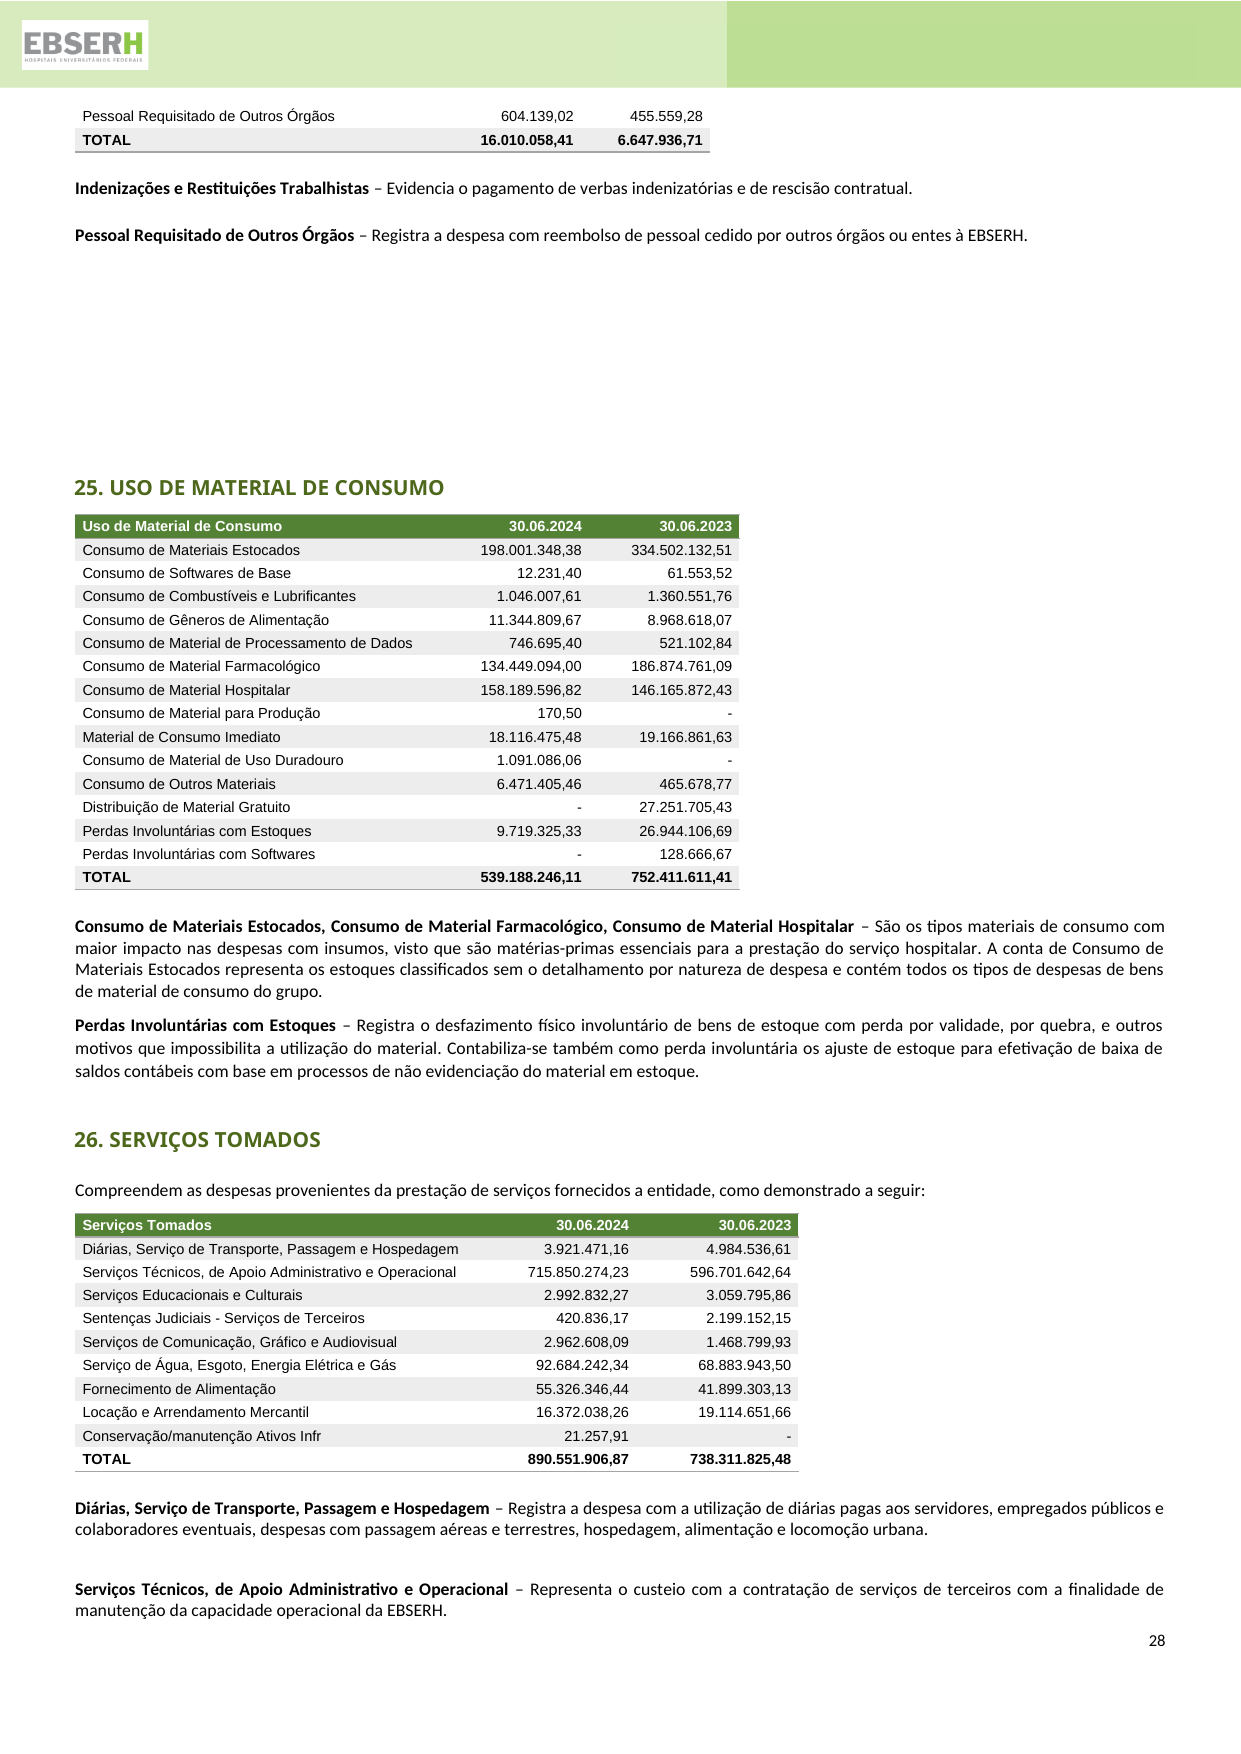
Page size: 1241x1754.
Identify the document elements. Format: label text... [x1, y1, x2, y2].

table_header 30.06.2023 [589, 515, 739, 538]
table_cell 715.850.274,23 [473, 1260, 636, 1283]
table_cell 2.199.152,15 [636, 1307, 798, 1330]
table_cell - [589, 749, 739, 772]
table_cell 6.471.405,46 [473, 772, 589, 795]
table_cell Consumo de Combustíveis e Lubrificantes [75, 585, 473, 608]
table_cell TOTAL [75, 128, 473, 151]
table_cell 752.411.611,41 [589, 866, 739, 889]
table_cell 465.678,77 [589, 772, 739, 795]
table_header 30.06.2023 [636, 1214, 798, 1236]
text Consumo de Materiais Estocados, Consumo de Material Farmacológico, Consumo de Material Hospitalar – São os tipos materiais de consumo com maior impacto nas despesas com insumos, visto que são matérias-primas essenciais para a prestação do serviço hospitalar. A conta de Consumo de Materiais Estocados representa os estoques classificados sem o detalhamento por natureza de despesa e contém todos os tipos de despesas de bens de material de consumo do grupo. [75, 915, 1165, 1002]
table_cell 16.372.038,26 [473, 1401, 636, 1424]
table_cell 9.719.325,33 [473, 819, 589, 842]
table_cell 738.311.825,48 [636, 1448, 798, 1471]
table_cell Consumo de Outros Materiais [75, 772, 473, 795]
table_cell 3.921.471,16 [473, 1238, 636, 1260]
table_cell - [589, 702, 739, 725]
table_cell 61.553,52 [589, 561, 739, 584]
table_cell 521.102,84 [589, 631, 739, 655]
table_cell 55.326.346,44 [473, 1377, 636, 1401]
table_header Serviços Tomados [75, 1214, 473, 1236]
table_cell 2.962.608,09 [473, 1330, 636, 1354]
text Perdas Involuntárias com Estoques – Registra o desfazimento físico involuntário de bens de estoque com perda por validade, por quebra, e outros motivos que impossibilita a utilização do material. Contabiliza-se também como perda involuntária os ajuste de estoque para efetivação de baixa de saldos contábeis com base em processos de não evidenciação do material em estoque. [75, 1014, 1165, 1082]
text Indenizações e Restituições Trabalhistas – Evidencia o pagamento de verbas indenizatórias e de rescisão contratual. [75, 177, 1165, 199]
table_cell 186.874.761,09 [589, 655, 739, 678]
table_cell 16.010.058,41 [473, 128, 581, 151]
table_cell Consumo de Materiais Estocados [75, 539, 473, 561]
table_cell 19.166.861,63 [589, 725, 739, 748]
table_cell 2.992.832,27 [473, 1283, 636, 1307]
table_cell Perdas Involuntárias com Estoques [75, 819, 473, 842]
table_cell - [473, 795, 589, 819]
table_cell 1.360.551,76 [589, 585, 739, 608]
table_cell 68.883.943,50 [636, 1354, 798, 1377]
table_cell 4.984.536,61 [636, 1238, 798, 1260]
table_header Uso de Material de Consumo [75, 515, 473, 538]
table_cell 596.701.642,64 [636, 1260, 798, 1283]
text Pessoal Requisitado de Outros Órgãos – Registra a despesa com reembolso de pessoal cedido por outros órgãos ou entes à EBSERH. [75, 224, 1165, 246]
table_cell - [636, 1424, 798, 1447]
table_cell 1.046.007,61 [473, 585, 589, 608]
table_cell Consumo de Gêneros de Alimentação [75, 608, 473, 631]
table_cell 604.139,02 [473, 105, 581, 128]
table_cell Serviços de Comunicação, Gráfico e Audiovisual [75, 1330, 473, 1354]
table_cell Consumo de Softwares de Base [75, 561, 473, 584]
table_cell 890.551.906,87 [473, 1448, 636, 1471]
table_cell 198.001.348,38 [473, 539, 589, 561]
table_cell 19.114.651,66 [636, 1401, 798, 1424]
table_cell Serviço de Água, Esgoto, Energia Elétrica e Gás [75, 1354, 473, 1377]
table_cell Sentenças Judiciais - Serviços de Terceiros [75, 1307, 473, 1330]
text Diárias, Serviço de Transporte, Passagem e Hospedagem – Registra a despesa com a utilização de diárias pagas aos servidores, empregados públicos e colaboradores eventuais, despesas com passagem aéreas e terrestres, hospedagem, alimentação e locomoção urbana. [75, 1497, 1165, 1540]
table_cell - [473, 842, 589, 866]
table_cell 8.968.618,07 [589, 608, 739, 631]
text Compreendem as despesas provenientes da prestação de serviços fornecidos a entidade, como demonstrado a seguir: [75, 1179, 1165, 1201]
table_cell 746.695,40 [473, 631, 589, 655]
table_cell Fornecimento de Alimentação [75, 1377, 473, 1401]
table_cell 170,50 [473, 702, 589, 725]
table_cell Distribuição de Material Gratuito [75, 795, 473, 819]
table_cell 21.257,91 [473, 1424, 636, 1447]
table_cell Serviços Educacionais e Culturais [75, 1283, 473, 1307]
table_cell Conservação/manutenção Ativos Infr [75, 1424, 473, 1447]
table_cell Material de Consumo Imediato [75, 725, 473, 748]
table_cell 128.666,67 [589, 842, 739, 866]
table_cell 11.344.809,67 [473, 608, 589, 631]
table_cell Perdas Involuntárias com Softwares [75, 842, 473, 866]
table_cell 539.188.246,11 [473, 866, 589, 889]
table_cell TOTAL [75, 1448, 473, 1471]
table_cell 1.468.799,93 [636, 1330, 798, 1354]
table_cell 26.944.106,69 [589, 819, 739, 842]
table_cell 420.836,17 [473, 1307, 636, 1330]
table_cell 18.116.475,48 [473, 725, 589, 748]
table_cell 92.684.242,34 [473, 1354, 636, 1377]
table_header 30.06.2024 [473, 1214, 636, 1236]
table_cell 3.059.795,86 [636, 1283, 798, 1307]
list SERVIÇOS TOMADOS [74, 1125, 1165, 1154]
table_cell 455.559,28 [581, 105, 710, 128]
table_cell Consumo de Material de Processamento de Dados [75, 631, 473, 655]
text Serviços Técnicos, de Apoio Administrativo e Operacional – Representa o custeio com a contratação de serviços de terceiros com a finalidade de manutenção da capacidade operacional da EBSERH. [75, 1578, 1165, 1621]
list USO DE MATERIAL DE CONSUMO [74, 473, 1165, 502]
table_cell 27.251.705,43 [589, 795, 739, 819]
table_cell 41.899.303,13 [636, 1377, 798, 1401]
table_header 30.06.2024 [473, 515, 589, 538]
table_cell Consumo de Material Hospitalar [75, 678, 473, 702]
table_cell 134.449.094,00 [473, 655, 589, 678]
table_cell Pessoal Requisitado de Outros Órgãos [75, 105, 473, 128]
table_cell Consumo de Material de Uso Duradouro [75, 749, 473, 772]
table_cell 1.091.086,06 [473, 749, 589, 772]
table_cell Serviços Técnicos, de Apoio Administrativo e Operacional [75, 1260, 473, 1283]
table_cell Consumo de Material Farmacológico [75, 655, 473, 678]
table_cell 158.189.596,82 [473, 678, 589, 702]
table_cell Diárias, Serviço de Transporte, Passagem e Hospedagem [75, 1238, 473, 1260]
table_cell Consumo de Material para Produção [75, 702, 473, 725]
table_cell TOTAL [75, 866, 473, 889]
table_cell Locação e Arrendamento Mercantil [75, 1401, 473, 1424]
table_cell 146.165.872,43 [589, 678, 739, 702]
table_cell 334.502.132,51 [589, 539, 739, 561]
table_cell 6.647.936,71 [581, 128, 710, 151]
table_cell 12.231,40 [473, 561, 589, 584]
